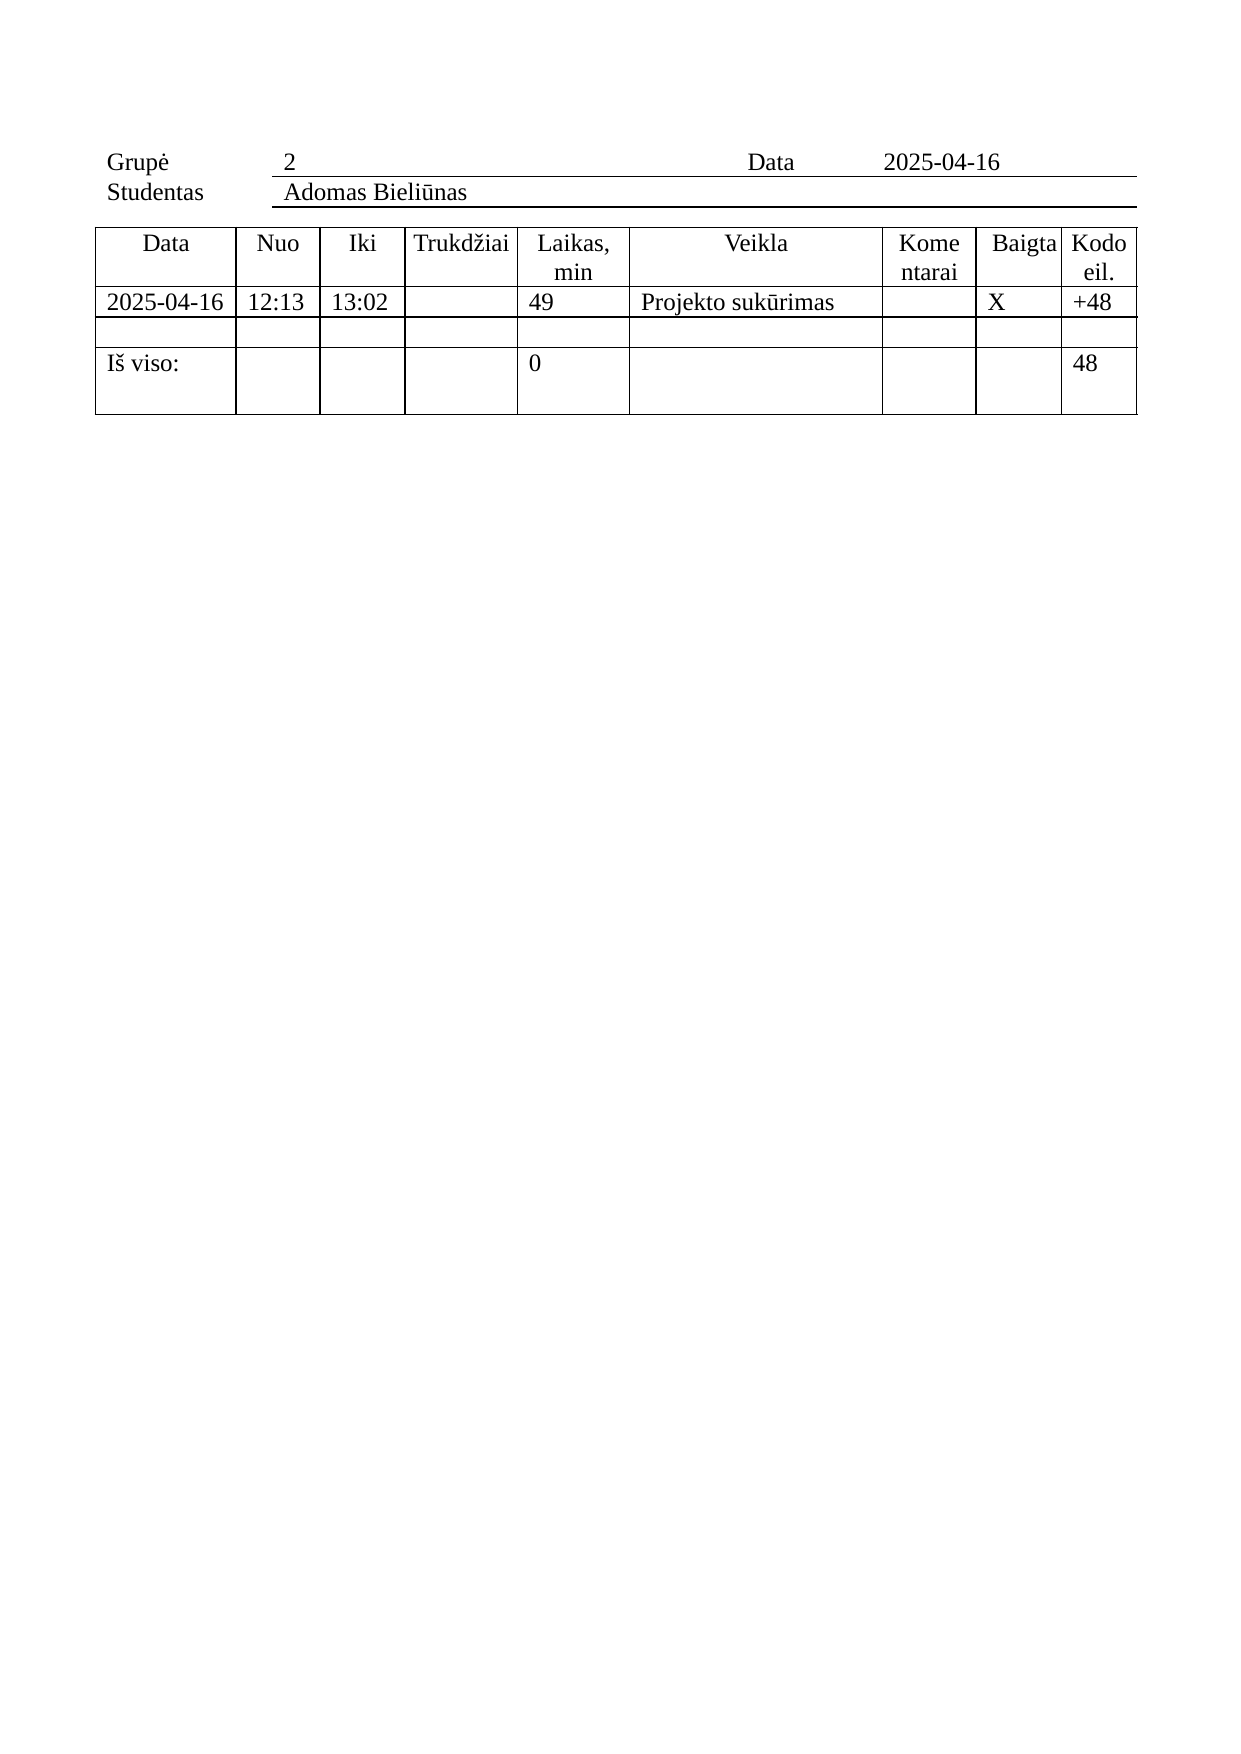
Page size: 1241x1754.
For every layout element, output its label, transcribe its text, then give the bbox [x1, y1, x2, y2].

table_cell [518, 318, 629, 346]
table_cell [1062, 318, 1136, 346]
table_cell 48 [1062, 348, 1136, 414]
table_cell [321, 348, 404, 414]
table_cell 0 [518, 348, 629, 414]
table_cell [630, 348, 882, 414]
table_cell [406, 318, 517, 346]
table_cell X [977, 287, 1061, 316]
table_cell [237, 318, 319, 346]
table_cell Komentarai [883, 228, 975, 286]
table_cell [321, 318, 404, 346]
table_header 2025-04-16 [872, 147, 1137, 176]
table_cell 2025-04-16 [96, 287, 235, 316]
table_cell Adomas Bieliūnas [272, 177, 1137, 206]
table_cell Projekto sukūrimas [630, 287, 882, 316]
table_cell Studentas [95, 176, 272, 206]
table_cell [96, 318, 235, 346]
table_cell Iš viso: [96, 348, 235, 414]
table_cell [237, 348, 319, 414]
table_cell 12:13 [237, 287, 319, 316]
table_cell Veikla [630, 228, 882, 286]
table_cell 49 [518, 287, 629, 316]
table_cell [406, 348, 517, 414]
table_cell [406, 287, 517, 316]
table_cell [883, 318, 975, 346]
table_cell Kodo eil. [1062, 228, 1136, 286]
table_cell Iki [321, 228, 404, 286]
table_cell Nuo [237, 228, 319, 286]
table_cell 13:02 [321, 287, 404, 316]
table_cell Laikas, min [518, 228, 629, 286]
table_cell [883, 348, 975, 414]
table_cell [883, 287, 975, 316]
table_header Data [736, 147, 872, 176]
table_cell [630, 318, 882, 346]
table_cell [977, 348, 1061, 414]
table_cell [977, 318, 1061, 346]
table_cell +48 [1062, 287, 1136, 316]
table_header Grupė [95, 147, 272, 176]
table_header 2 [272, 147, 736, 176]
table_cell Baigta [977, 228, 1061, 286]
table_cell Trukdžiai [406, 228, 517, 286]
table_cell [95, 206, 1137, 227]
table_cell Data [96, 228, 235, 286]
